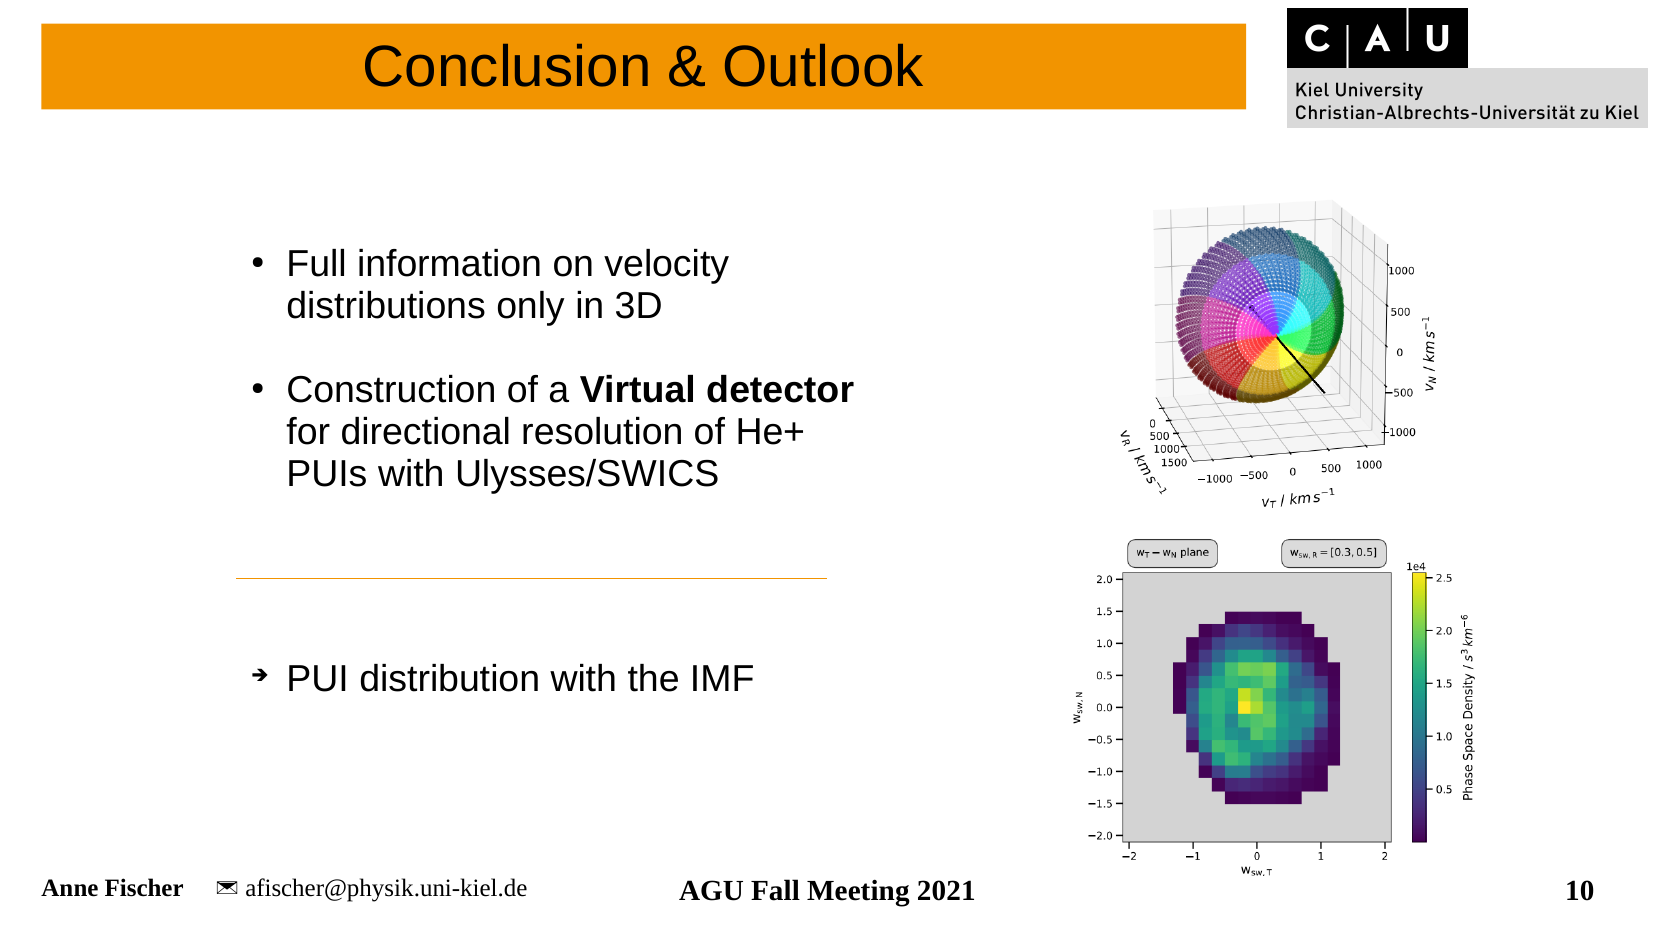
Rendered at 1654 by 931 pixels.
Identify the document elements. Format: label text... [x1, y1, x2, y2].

picture [1092, 147, 1468, 523]
text_box Full information on velocity distributions only in 3D Construction of a Virtual detector for directional resolution of He+ PUIs with Ulysses/SWICS [236, 235, 886, 502]
text_box PUI distribution with the IMF [236, 649, 770, 707]
picture [1287, 8, 1648, 128]
list [41, 129, 1625, 827]
picture [1051, 531, 1489, 876]
title Conclusion & Outlook [41, 23, 1247, 110]
